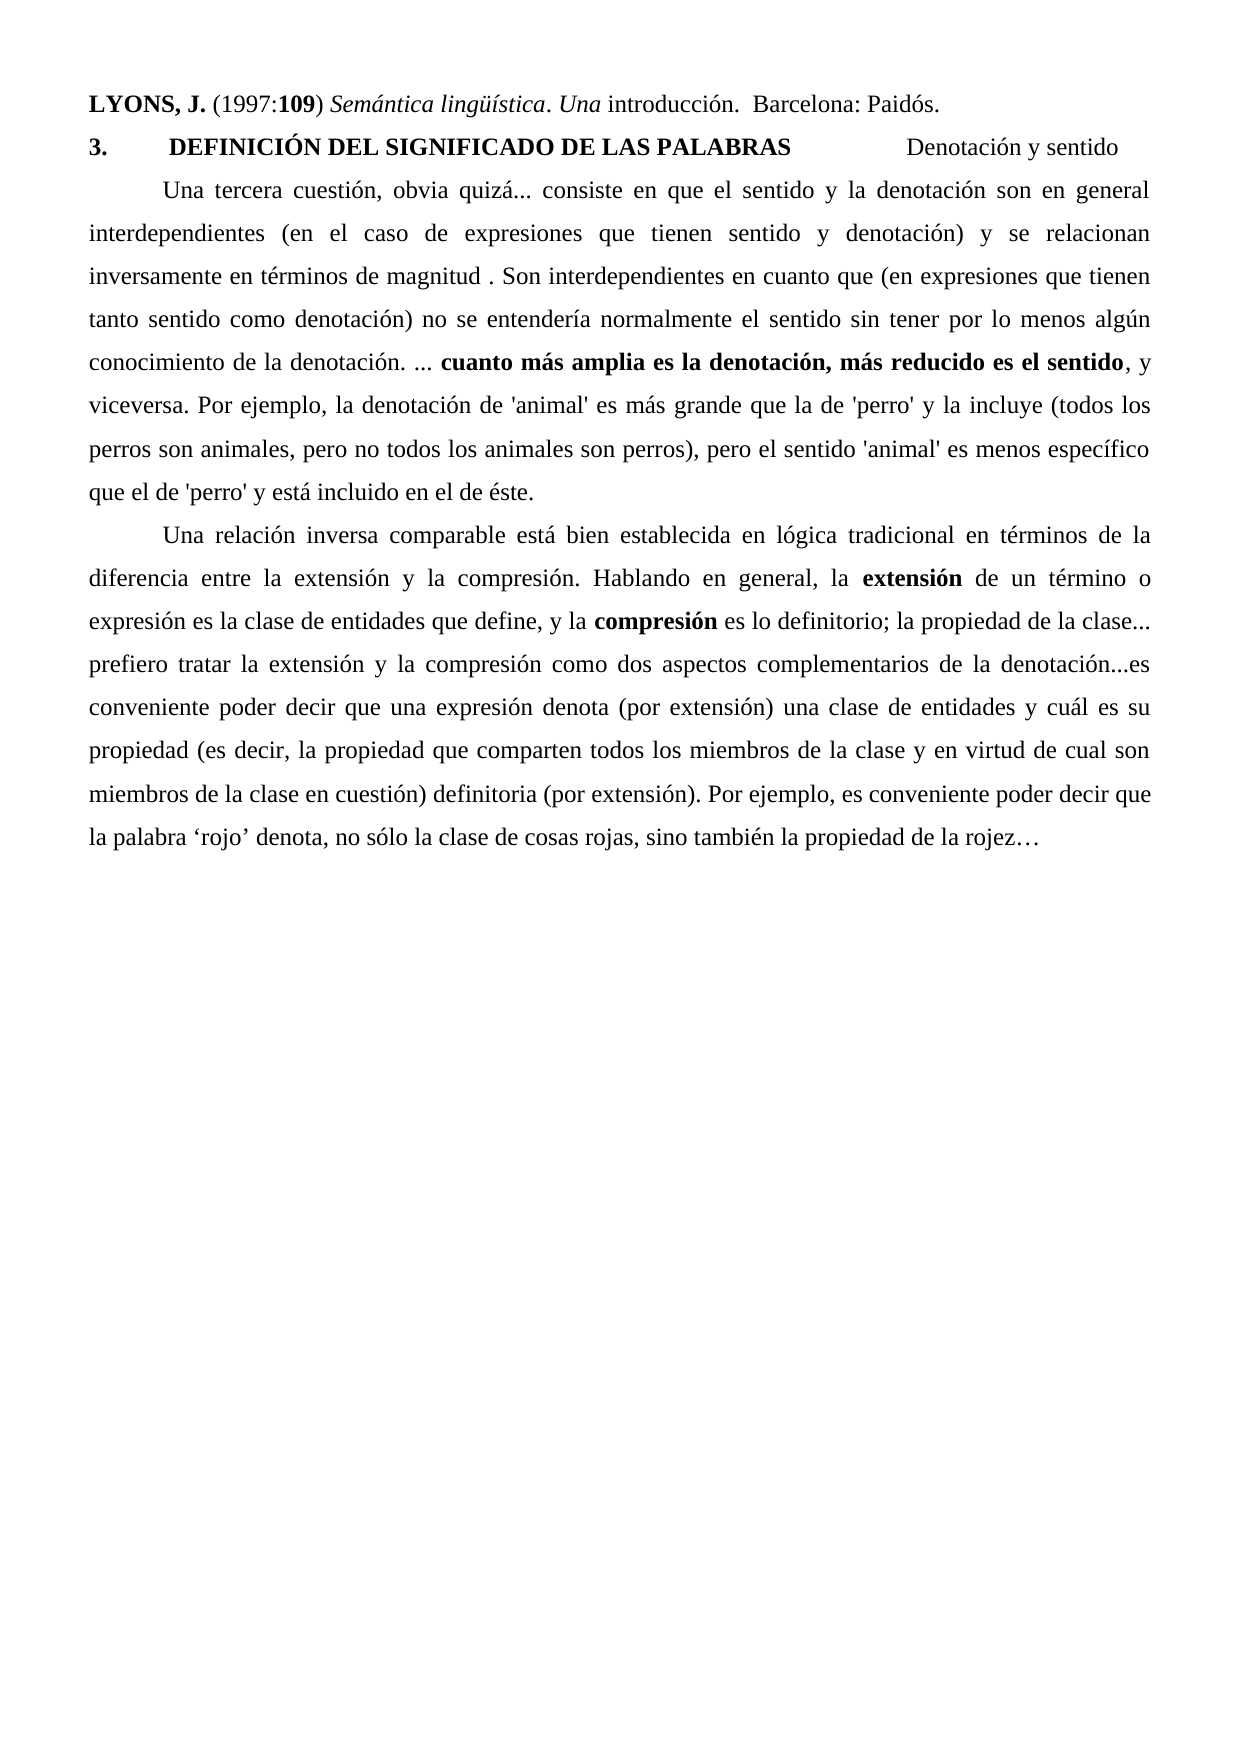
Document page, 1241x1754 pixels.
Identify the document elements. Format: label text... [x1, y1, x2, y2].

text Una tercera cuestión, obvia quizá... consiste en que el sentido y la denotación son en general interdependientes (en el caso de expresiones que tienen sentido y denotación) y se relacionan inversamente en términos de magnitud . Son interdependientes en cuanto que (en expresiones que tienen tanto sentido como denotación) no se entendería normalmente el sentido sin tener por lo menos algún conocimiento de la denotación. ... cuanto más amplia es la denotación, más reducido es el sentido, y viceversa. Por ejemplo, la denotación de 'animal' es más grande que la de 'perro' y la incluye (todos los perros son animales, pero no todos los animales son perros), pero el sentido 'animal' es menos específico que el de 'perro' y está incluido en el de éste. [89, 175, 1152, 506]
text 3. DEFINICIÓN DEL SIGNIFICADO DE LAS PALABRAS Denotación y sentido [89, 132, 1152, 161]
text Una relación inversa comparable está bien establecida en lógica tradicional en términos de la diferencia entre la extensión y la compresión. Hablando en general, la extensión de un término o expresión es la clase de entidades que define, y la compresión es lo definitorio; la propiedad de la clase... prefiero tratar la extensión y la compresión como dos aspectos complementarios de la denotación...es conveniente poder decir que una expresión denota (por extensión) una clase de entidades y cuál es su propiedad (es decir, la propiedad que comparten todos los miembros de la clase y en virtud de cual son miembros de la clase en cuestión) definitoria (por extensión). Por ejemplo, es conveniente poder decir que la palabra ‘rojo’ denota, no sólo la clase de cosas rojas, sino también la propiedad de la rojez… [89, 520, 1152, 851]
text LYONS, J. (1997:109) Semántica lingüística. Una introducción. Barcelona: Paidós. [89, 89, 1152, 117]
